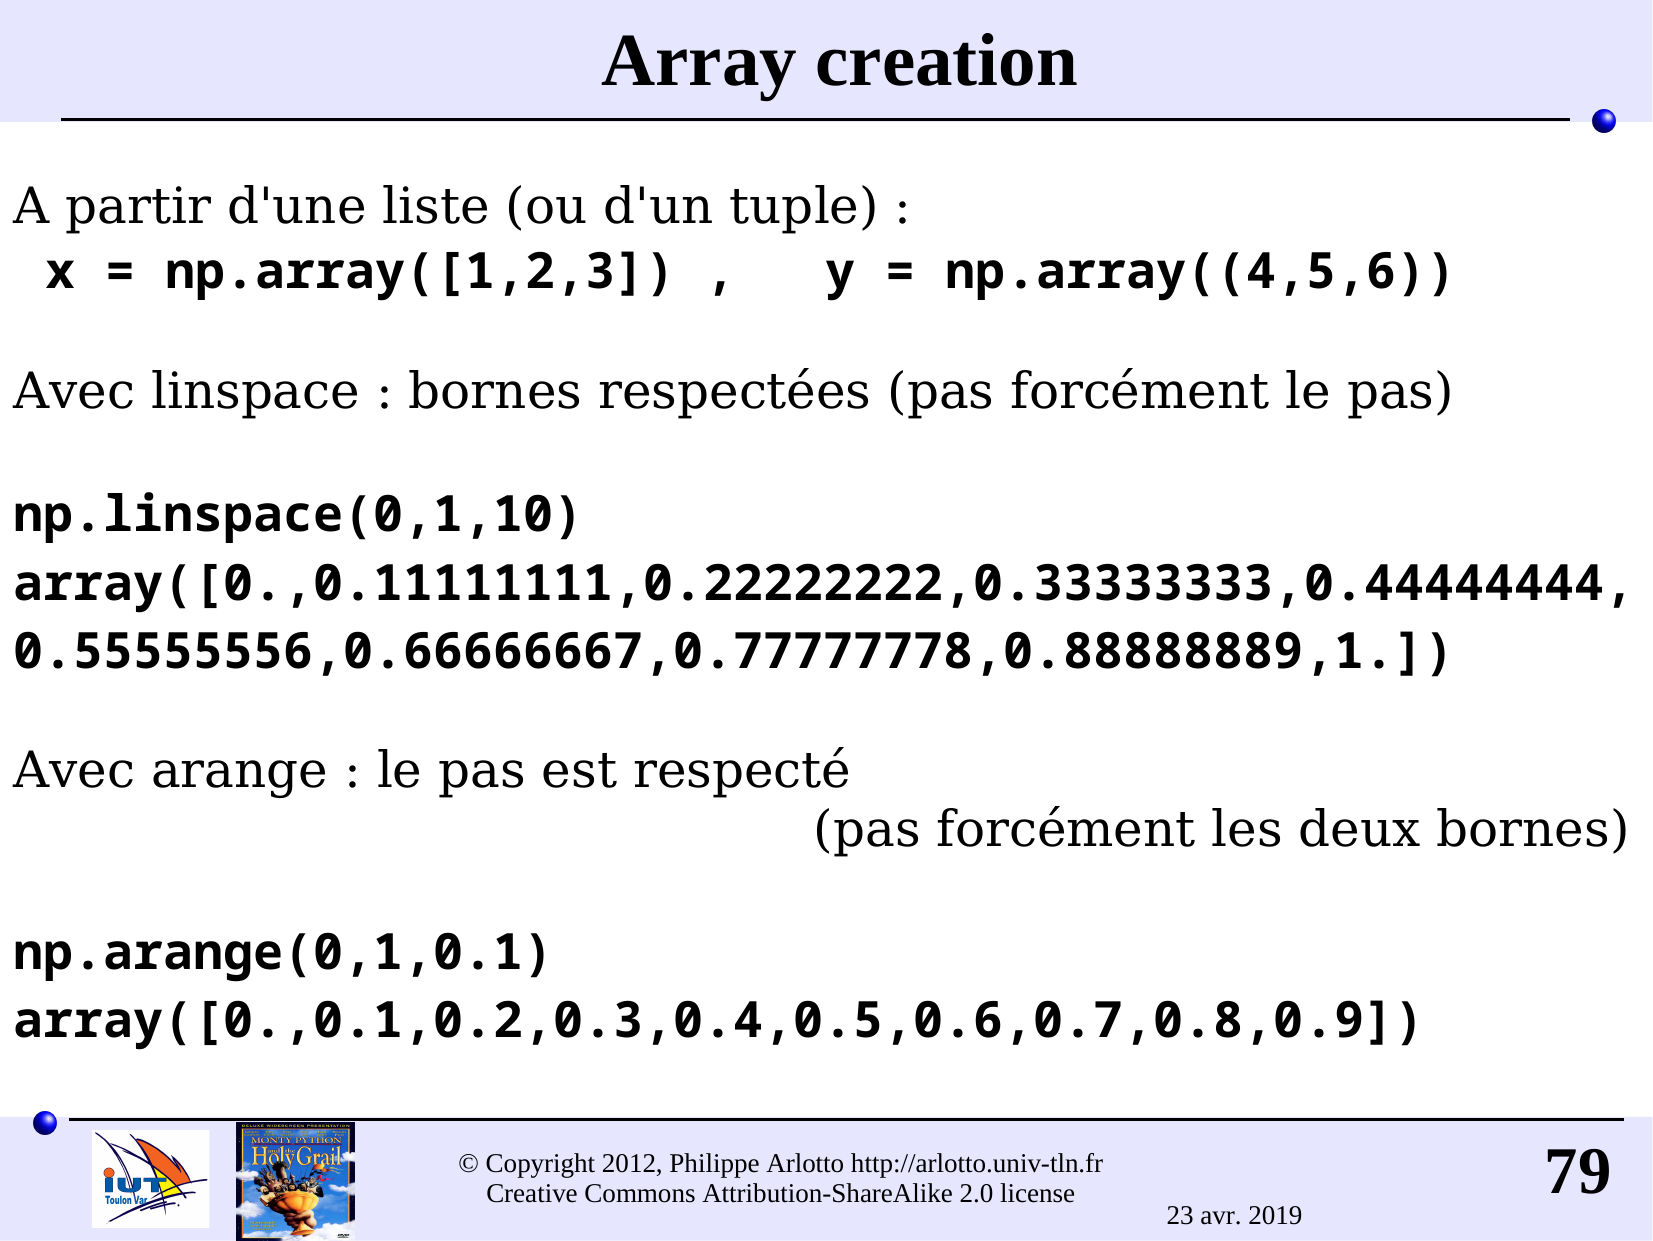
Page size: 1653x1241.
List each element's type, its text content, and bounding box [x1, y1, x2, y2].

title Array creation [95, 14, 1585, 107]
picture [236, 1122, 355, 1241]
text_box A partir d'une liste (ou d'un tuple) : x = np.array([1,2,3]) , y = np.array((4,5,6)) Avec linspace : bornes respectées (pas forcément le pas) np.linspace(0,1,10) array([0.,0.11111111,0.22222222,0.33333333,0.44444444, 0.55555556,0.66666667,0.77777778,0.88888889,1.]) Avec arange : le pas est respecté (pas forcément les deux bornes) np.arange(0,1,0.1) array([0.,0.1,0.2,0.3,0.4,0.5,0.6,0.7,0.8,0.9]) [13, 177, 1634, 1063]
